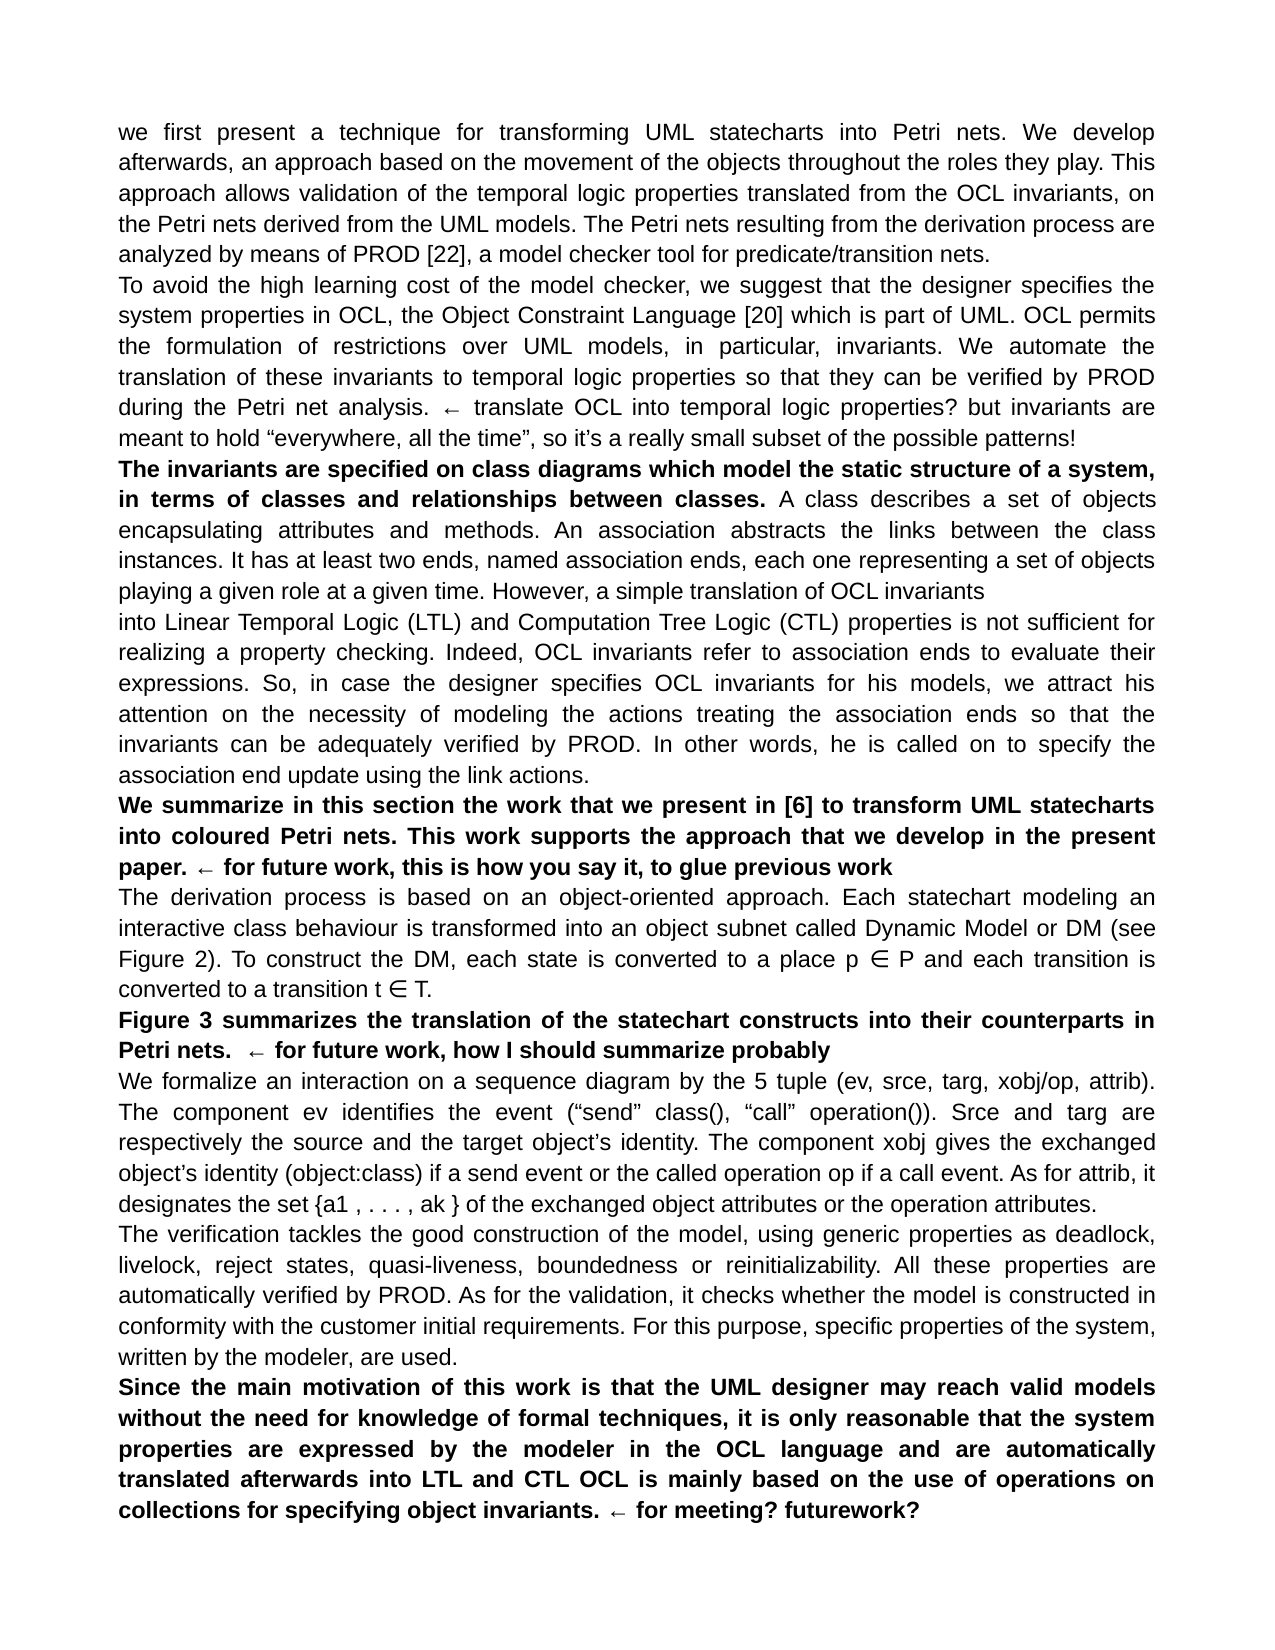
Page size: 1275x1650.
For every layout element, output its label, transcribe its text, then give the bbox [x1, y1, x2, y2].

text Since the main motivation of this work is that the UML designer may reach valid models without the need for knowledge of formal techniques, it is only reasonable that the system properties are expressed by the modeler in the OCL language and are automatically translated afterwards into LTL and CTL OCL is mainly based on the use of operations on collections for specifying object invariants. ← for meeting? futurework? [118, 1374, 1157, 1523]
text To avoid the high learning cost of the model checker, we suggest that the designer specifies the system properties in OCL, the Object Constraint Language [20] which is part of UML. OCL permits the formulation of restrictions over UML models, in particular, invariants. We automate the translation of these invariants to temporal logic properties so that they can be verified by PROD during the Petri net analysis. ← translate OCL into temporal logic properties? but invariants are meant to hold “everywhere, all the time”, so it’s a really small subset of the possible patterns! [118, 271, 1157, 451]
text The derivation process is based on an object-oriented approach. Each statechart modeling an interactive class behaviour is transformed into an object subnet called Dynamic Model or DM (see Figure 2). To construct the DM, each state is converted to a place p ∈ P and each transition is converted to a transition t ∈ T. [118, 884, 1157, 1002]
text The invariants are specified on class diagrams which model the static structure of a system, in terms of classes and relationships between classes. A class describes a set of objects encapsulating attributes and methods. An association abstracts the links between the class instances. It has at least two ends, named association ends, each one representing a set of objects playing a given role at a given time. However, a simple translation of OCL invariants [118, 455, 1157, 604]
text into Linear Temporal Logic (LTL) and Computation Tree Logic (CTL) properties is not sufficient for realizing a property checking. Indeed, OCL invariants refer to association ends to evaluate their expressions. So, in case the designer specifies OCL invariants for his models, we attract his attention on the necessity of modeling the actions treating the association ends so that the invariants can be adequately verified by PROD. In other words, he is called on to specify the association end update using the link actions. [118, 608, 1157, 788]
text we first present a technique for transforming UML statecharts into Petri nets. We develop afterwards, an approach based on the movement of the objects throughout the roles they play. This approach allows validation of the temporal logic properties translated from the OCL invariants, on the Petri nets derived from the UML models. The Petri nets resulting from the derivation process are analyzed by means of PROD [22], a model checker tool for predicate/transition nets. [118, 118, 1157, 267]
text We summarize in this section the work that we present in [6] to transform UML statecharts into coloured Petri nets. This work supports the approach that we develop in the present paper. ← for future work, this is how you say it, to glue previous work [118, 792, 1157, 880]
text We formalize an interaction on a sequence diagram by the 5 tuple (ev, srce, targ, xobj/op, attrib). The component ev identifies the event (“send” class(), “call” operation()). Srce and targ are respectively the source and the target object’s identity. The component xobj gives the exchanged object’s identity (object:class) if a send event or the called operation op if a call event. As for attrib, it designates the set {a1 , . . . , ak } of the exchanged object attributes or the operation attributes. [118, 1067, 1157, 1217]
text The verification tackles the good construction of the model, using generic properties as deadlock, livelock, reject states, quasi-liveness, boundedness or reinitializability. All these properties are automatically verified by PROD. As for the validation, it checks whether the model is constructed in conformity with the customer initial requirements. For this purpose, specific properties of the system, written by the modeler, are used. [118, 1221, 1157, 1370]
text Figure 3 summarizes the translation of the statechart constructs into their counterparts in Petri nets. ← for future work, how I should summarize probably [118, 1006, 1157, 1064]
